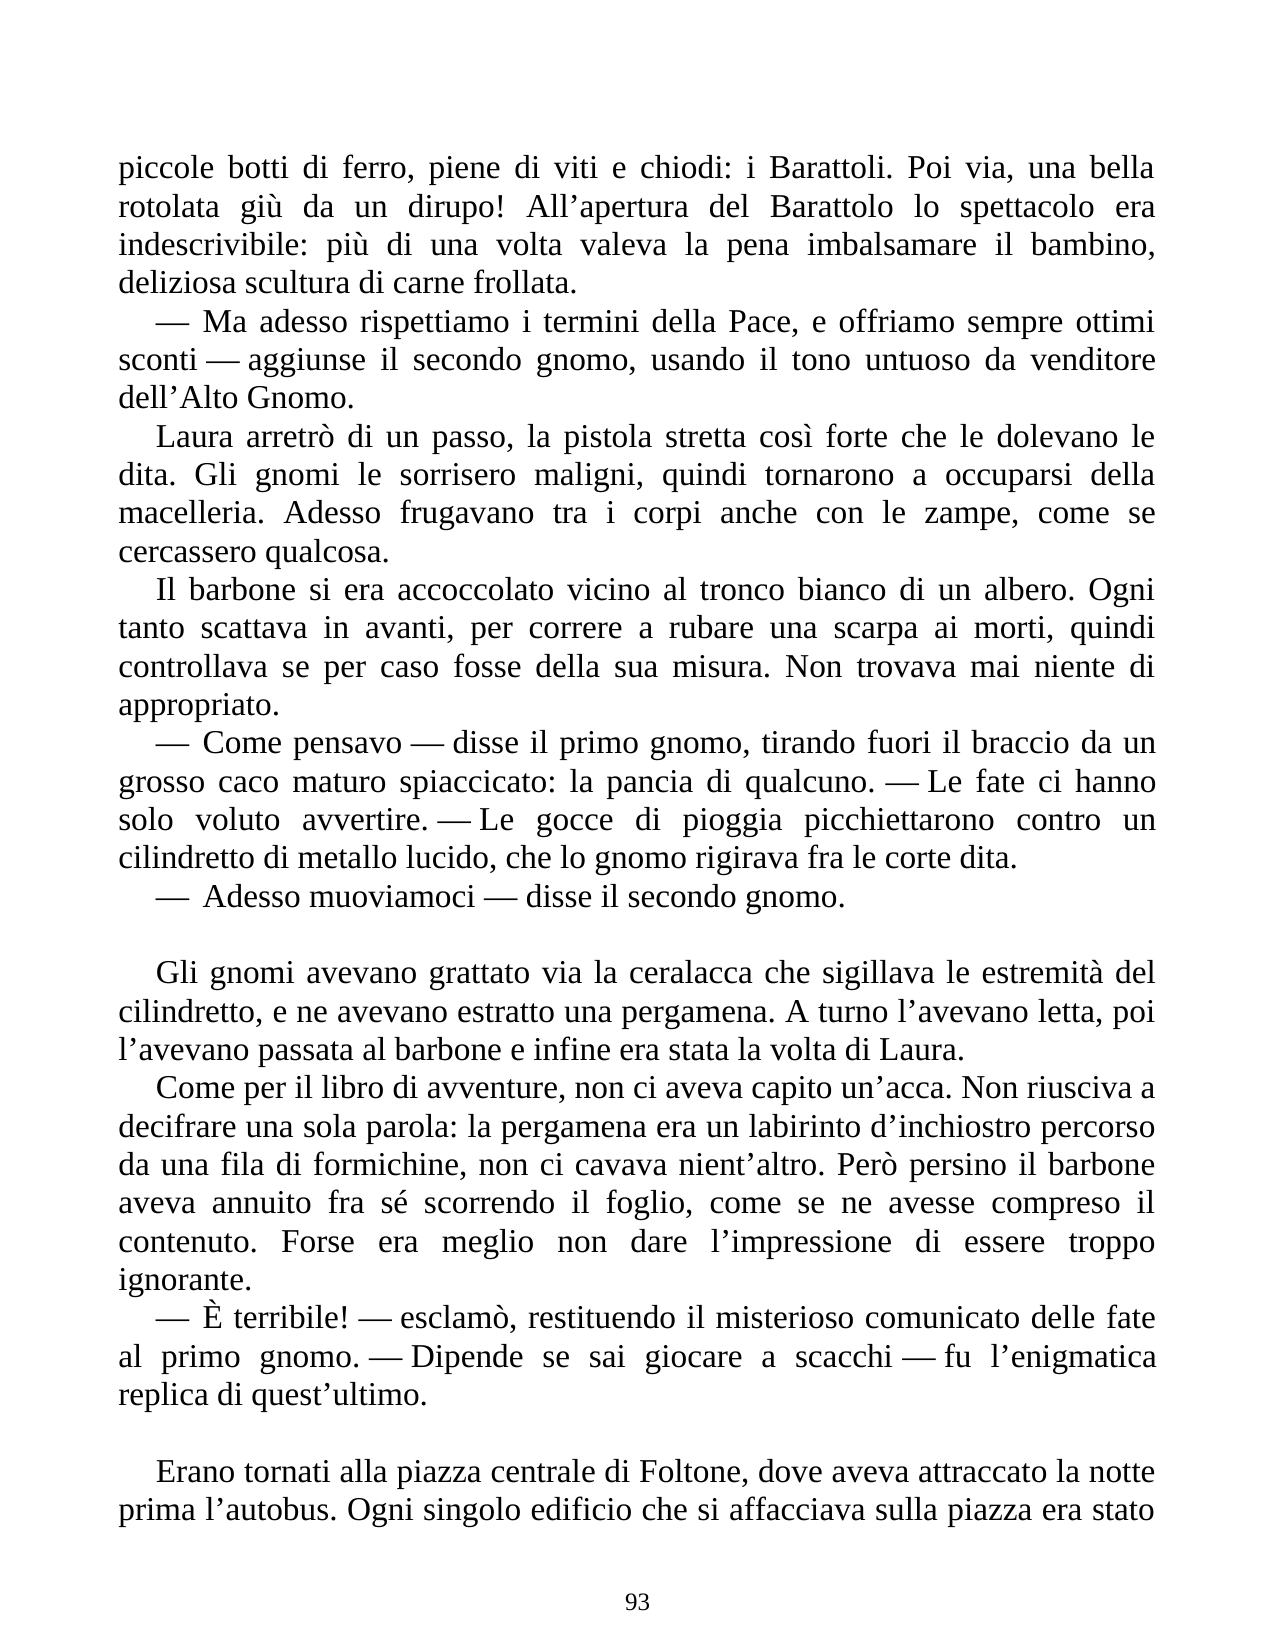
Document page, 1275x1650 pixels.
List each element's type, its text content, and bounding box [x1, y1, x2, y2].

text Erano tornati alla piazza centrale di Foltone, dove aveva attraccato la notte prima l’autobus. Ogni singolo edificio che si affacciava sulla piazza era stato [118, 1451, 1157, 1528]
text Il barbone si era accoccolato vicino al tronco bianco di un albero. Ogni tanto scattava in avanti, per correre a rubare una scarpa ai morti, quindi controllava se per caso fosse della sua misura. Non trovava mai niente di appropriato. [118, 569, 1157, 723]
text — Come pensavo — disse il primo gnomo, tirando fuori il braccio da un grosso caco maturo spiaccicato: la pancia di qualcuno. — Le fate ci hanno solo voluto avvertire. — Le gocce di pioggia picchiettarono contro un cilindretto di metallo lucido, che lo gnomo rigirava fra le corte dita. [118, 723, 1157, 876]
text Gli gnomi avevano grattato via la ceralacca che sigillava le estremità del cilindretto, e ne avevano estratto una pergamena. A turno l’avevano letta, poi l’avevano passata al barbone e infine era stata la volta di Laura. [118, 953, 1157, 1068]
text piccole botti di ferro, piene di viti e chiodi: i Barattoli. Poi via, una bella rotolata giù da un dirupo! All’apertura del Barattolo lo spettacolo era indescrivibile: più di una volta valeva la pena imbalsamare il bambino, deliziosa scultura di carne frollata. [118, 148, 1157, 301]
text — Ma adesso rispettiamo i termini della Pace, e offriamo sempre ottimi sconti — aggiunse il secondo gnomo, usando il tono untuoso da venditore dell’Alto Gnomo. [118, 301, 1157, 416]
text — Adesso muoviamoci — disse il secondo gnomo. [118, 876, 1157, 914]
text — È terribile! — esclamò, restituendo il misterioso comunicato delle fate al primo gnomo. — Dipende se sai giocare a scacchi — fu l’enigmatica replica di quest’ultimo. [118, 1298, 1157, 1413]
text Laura arretrò di un passo, la pistola stretta così forte che le dolevano le dita. Gli gnomi le sorrisero maligni, quindi tornarono a occuparsi della macelleria. Adesso frugavano tra i corpi anche con le zampe, come se cercassero qualcosa. [118, 416, 1157, 569]
text Come per il libro di avventure, non ci aveva capito un’acca. Non riusciva a decifrare una sola parola: la pergamena era un labirinto d’inchiostro percorso da una fila di formichine, non ci cavava nient’altro. Però persino il barbone aveva annuito fra sé scorrendo il foglio, come se ne avesse compreso il contenuto. Forse era meglio non dare l’impressione di essere troppo ignorante. [118, 1068, 1157, 1298]
